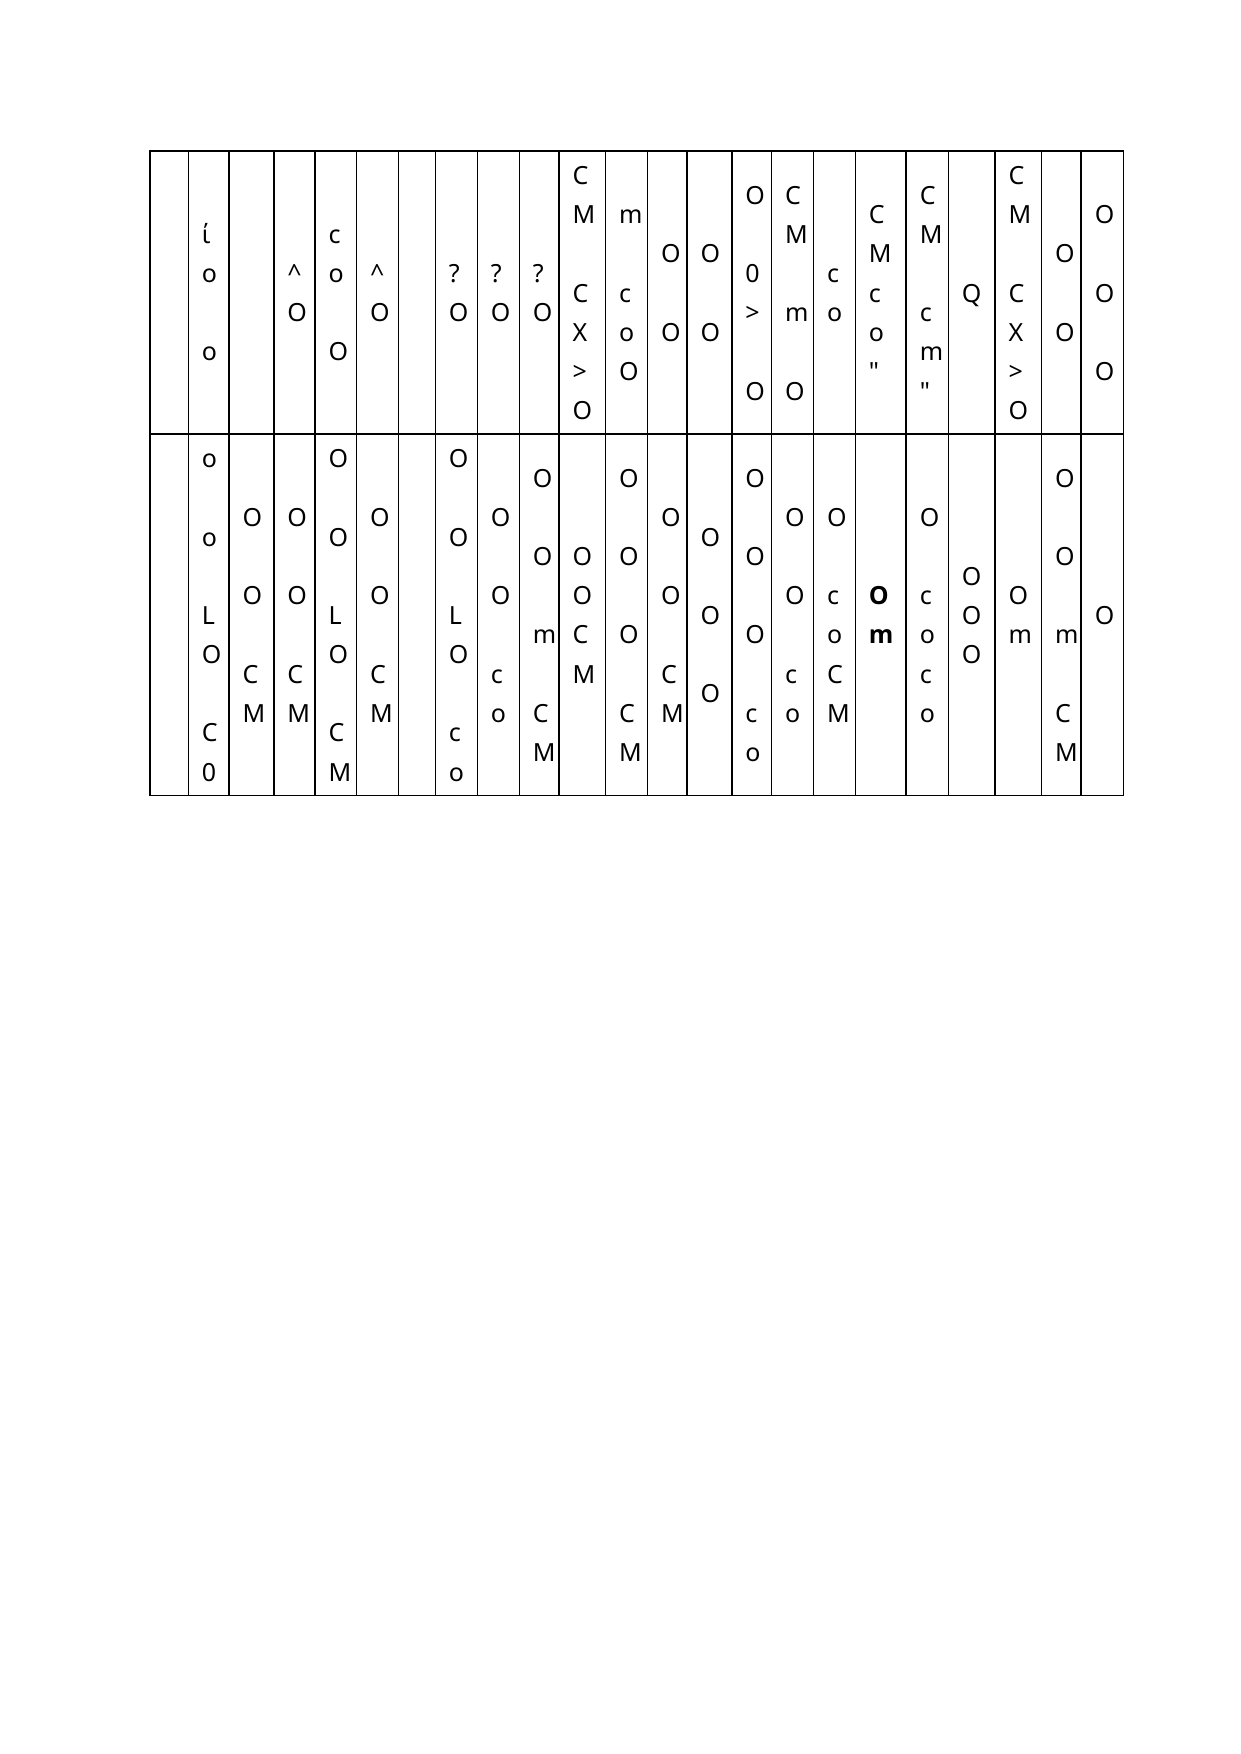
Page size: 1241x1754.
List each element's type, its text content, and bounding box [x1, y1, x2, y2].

table_cell [399, 152, 435, 433]
table_cell O O CM [357, 435, 398, 794]
table_cell [399, 435, 435, 794]
table_cell O O m CM [1042, 435, 1080, 794]
table_cell O O LO co [436, 435, 477, 794]
table_cell O O O co [733, 435, 771, 794]
table_cell CM m O [772, 152, 813, 433]
table_cell O Ο [1042, 152, 1080, 433]
table_cell ^ O [357, 152, 398, 433]
table_cell O O co [772, 435, 813, 794]
table_cell O O O [949, 435, 994, 794]
table_cell CM CX> O [996, 152, 1041, 433]
table_cell O O O [1082, 152, 1123, 433]
table_cell O O LO CM [316, 435, 356, 794]
table_cell CM CX> O [560, 152, 605, 433]
table_cell Q [949, 152, 994, 433]
table_cell O [1082, 435, 1123, 794]
table_cell O O CM [230, 435, 273, 794]
table_cell ? Ο [520, 152, 558, 433]
table_cell [151, 435, 188, 794]
table_cell O co CM [814, 435, 855, 794]
table_cell O O [688, 152, 731, 433]
table_cell [230, 152, 273, 433]
table_cell O O CM [560, 435, 605, 794]
table_cell O O [648, 152, 686, 433]
table_cell [151, 152, 188, 433]
table_cell O m [996, 435, 1041, 794]
table_cell ^ O [275, 152, 314, 433]
table_cell O O m CM [520, 435, 558, 794]
table_cell O O CM [275, 435, 314, 794]
table_cell CM cm" [907, 152, 948, 433]
table_cell O O O [688, 435, 731, 794]
table_cell O O co [478, 435, 519, 794]
table_cell m co O [606, 152, 647, 433]
table_cell co [814, 152, 855, 433]
table_cell ο ο LO C0 [189, 435, 228, 794]
table_cell O O CM [648, 435, 686, 794]
table_cell ? Ο [478, 152, 519, 433]
table_cell CM co" [856, 152, 905, 433]
table_cell O 0> O [733, 152, 771, 433]
table_cell co O [316, 152, 356, 433]
table_cell O m [856, 435, 905, 794]
table_cell O co co [907, 435, 948, 794]
table_cell O O O CM [606, 435, 647, 794]
table_cell ίο ο [189, 152, 228, 433]
table_cell ? Ο [436, 152, 477, 433]
